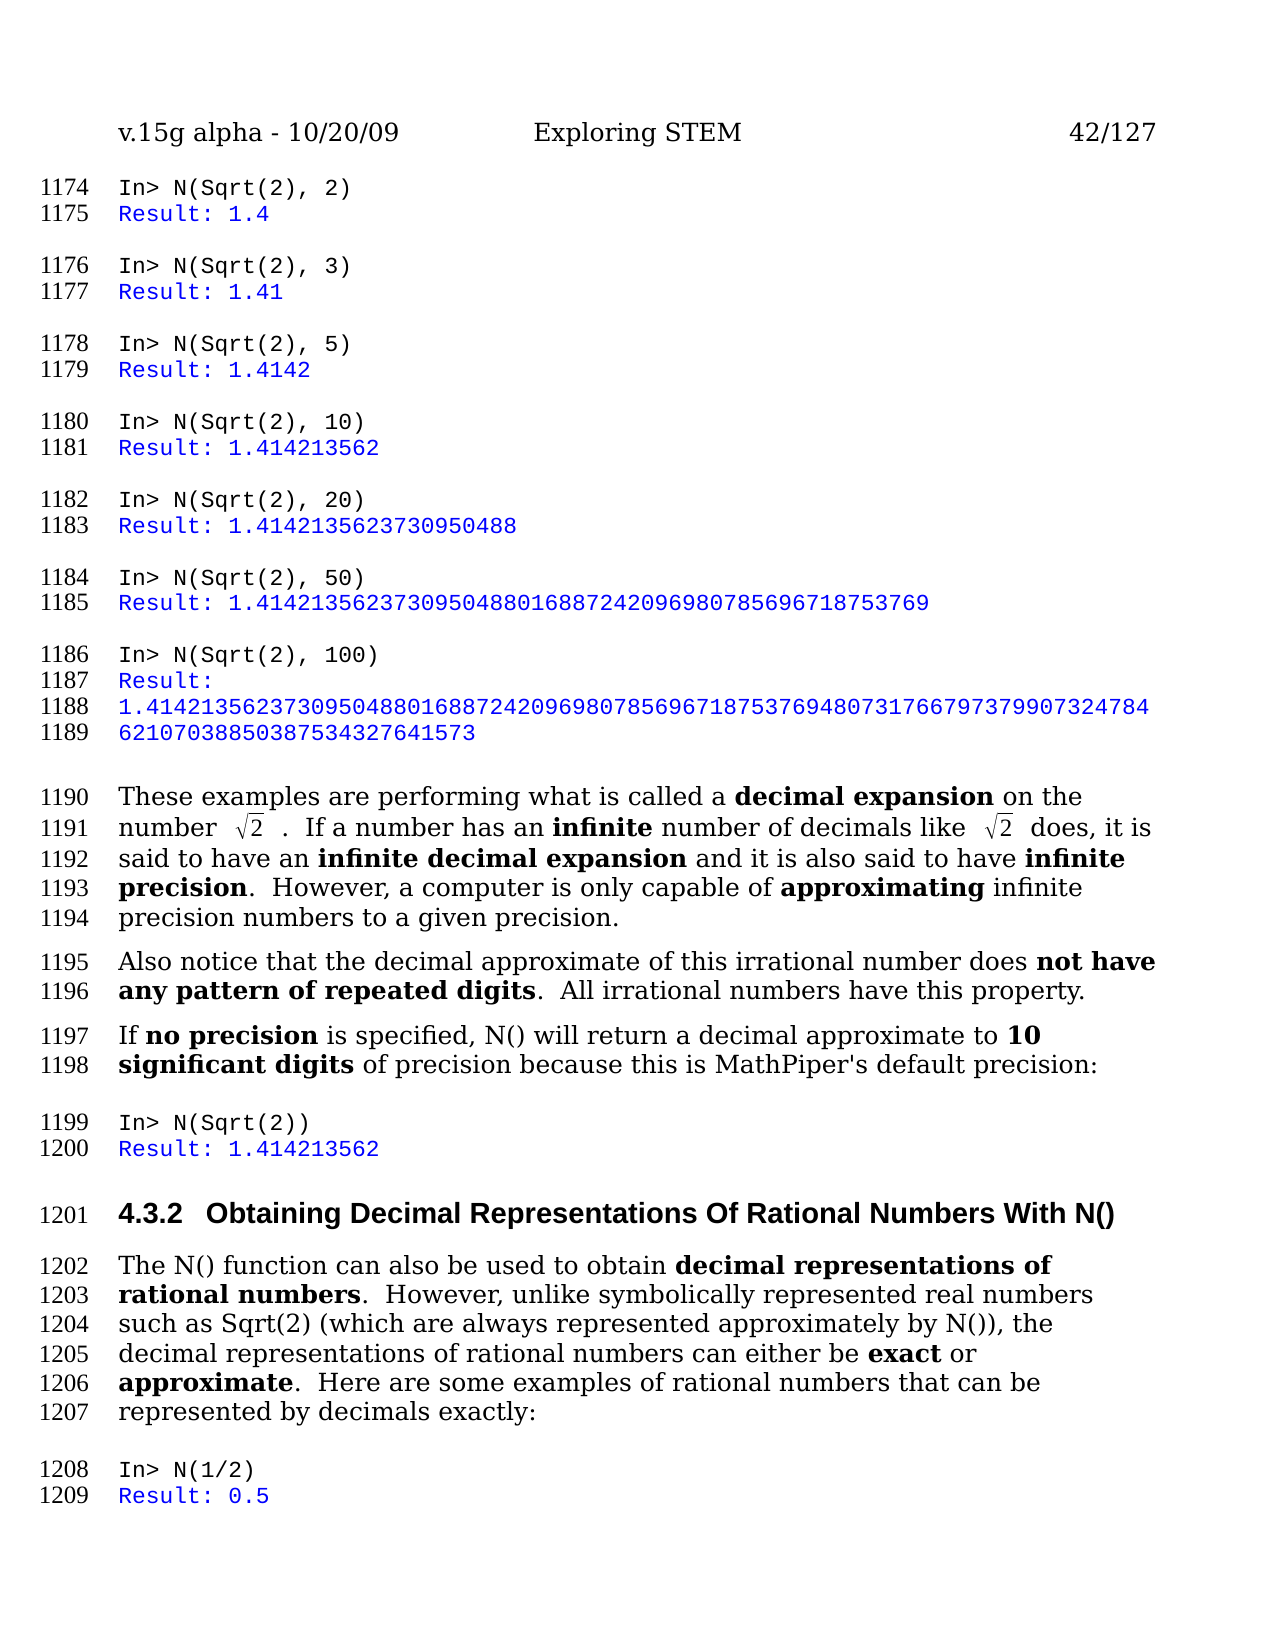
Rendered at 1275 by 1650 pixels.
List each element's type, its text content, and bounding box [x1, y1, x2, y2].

text These examples are performing what is called a decimal expansion on the number. If a number has an infinite number of decimals likedoes, it is said to have an infinite decimal expansion and it is also said to have infinite precision. However, a computer is only capable of approximating infinite precision numbers to a given precision. [118, 782, 1157, 932]
text In> N(Sqrt(2), 20) [118, 488, 1157, 514]
text In> N(Sqrt(2), 50) [118, 566, 1157, 592]
text In> N(1/2) [118, 1459, 1157, 1484]
text Result: 1.4 [118, 203, 1157, 229]
text If no precision is specified, N() will return a decimal approximate to 10 significant digits of precision because this is MathPiper's default precision: [118, 1021, 1157, 1079]
text In> N(Sqrt(2), 3) [118, 254, 1157, 281]
text In> N(Sqrt(2), 2) [118, 177, 1157, 203]
text Result: 0.5 [118, 1484, 1157, 1511]
text Result: 1.4142 [118, 358, 1157, 384]
text In> N(Sqrt(2), 10) [118, 410, 1157, 436]
text Result: 1.414213562373095048801688724209698078569671875376948073176679737990732478462107038850387534327641573 [118, 669, 1157, 747]
text Result: 1.414213562 [118, 436, 1157, 462]
text The N() function can also be used to obtain decimal representations of rational numbers. However, unlike symbolically represented real numbers such as Sqrt(2) (which are always represented approximately by N()), the decimal representations of rational numbers can either be exact or approximate. Here are some examples of rational numbers that can be represented by decimals exactly: [118, 1251, 1157, 1427]
text Result: 1.414213562 [118, 1137, 1157, 1163]
text Result: 1.4142135623730950488 [118, 514, 1157, 540]
text In> N(Sqrt(2), 100) [118, 644, 1157, 669]
text In> N(Sqrt(2)) [118, 1111, 1157, 1137]
text Also notice that the decimal approximate of this irrational number does not have any pattern of repeated digits. All irrational numbers have this property. [118, 947, 1157, 1006]
text Result: 1.41 [118, 281, 1157, 306]
subtitle Obtaining Decimal Representations Of Rational Numbers With N() [118, 1196, 1157, 1230]
text In> N(Sqrt(2), 5) [118, 332, 1157, 358]
text Result: 1.4142135623730950488016887242096980785696718753769 [118, 592, 1157, 618]
